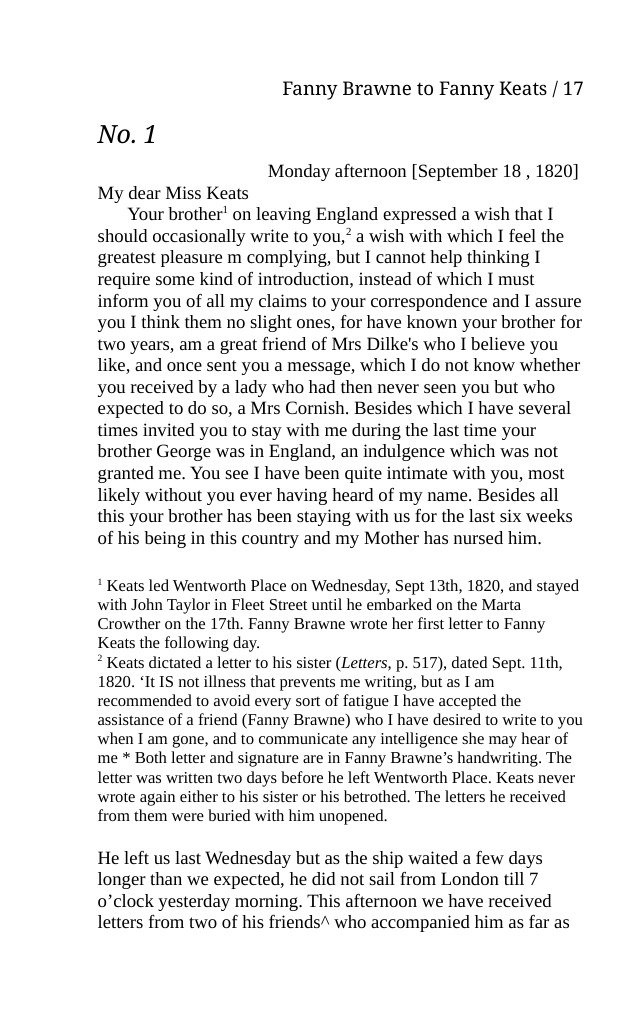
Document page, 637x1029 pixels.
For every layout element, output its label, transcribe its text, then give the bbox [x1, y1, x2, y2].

subtitle No. 1 [97, 117, 583, 151]
text My dear Miss Keats [97, 182, 583, 203]
text 2 Keats dictated a letter to his sister (Letters, p. 517), dated Sept. 11th, 1820. ‘It IS not illness that prevents me writing, but as I am recommended to avoid every sort of fatigue I have accepted the assistance of a friend (Fanny Brawne) who I have desired to write to you when I am gone, and to communicate any intelligence she may hear of me * Both letter and signature are in Fanny Brawne’s handwriting. The letter was written two days before he left Wentworth Place. Keats never wrote again either to his sister or his betrothed. The letters he received from them were buried with him unopened. [97, 652, 583, 825]
text Monday afternoon [September 18 , 1820] [97, 160, 583, 182]
text 1 Keats led Wentworth Place on Wednesday, Sept 13th, 1820, and stayed with John Taylor in Fleet Street until he embarked on the Marta Crowther on the 17th. Fanny Brawne wrote her first letter to Fanny Keats the following day. [97, 576, 583, 652]
text He left us last Wednesday but as the ship waited a few days longer than we expected, he did not sail from London till 7 o’clock yesterday morning. This afternoon we have received letters from two of his friends^ who accompanied him as far as [97, 847, 583, 933]
text Your brother1 on leaving England expressed a wish that I should occasionally write to you,2 a wish with which I feel the greatest pleasure m complying, but I cannot help thinking I require some kind of introduction, instead of which I must inform you of all my claims to your correspondence and I assure you I think them no slight ones, for have known your brother for two years, am a great friend of Mrs Dilke's who I believe you like, and once sent you a message, which I do not know whether you received by a lady who had then never seen you but who expected to do so, a Mrs Cornish. Besides which I have several times invited you to stay with me during the last time your brother George was in England, an indulgence which was not granted me. You see I have been quite intimate with you, most likely without you ever having heard of my name. Besides all this your brother has been staying with us for the last six weeks of his being in this country and my Mother has nursed him. [97, 203, 583, 548]
